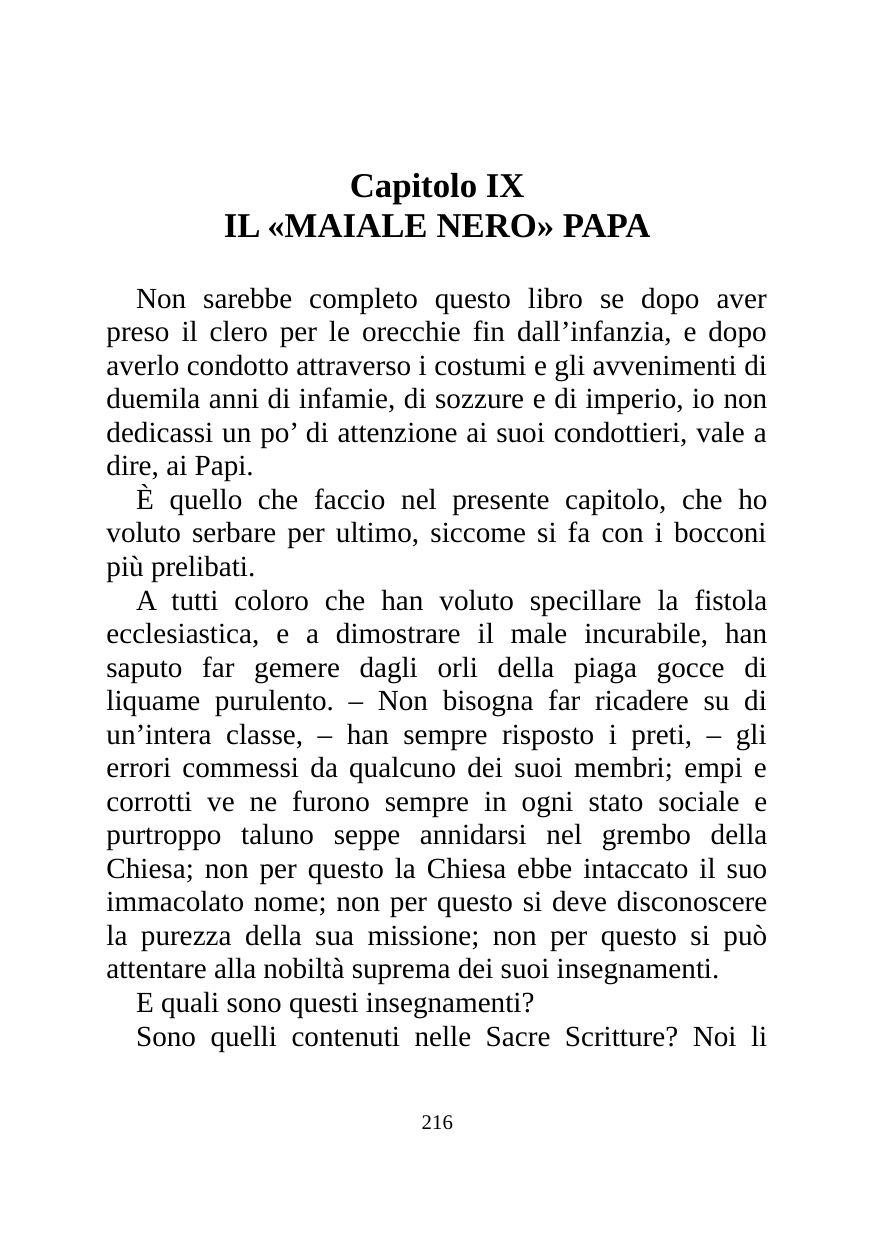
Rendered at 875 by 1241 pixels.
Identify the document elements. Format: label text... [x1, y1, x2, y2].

text E quali sono questi insegnamenti? [106, 985, 768, 1019]
text È quello che faccio nel presente capitolo, che ho voluto serbare per ultimo, siccome si fa con i bocconi più prelibati. [106, 482, 768, 583]
text Sono quelli contenuti nelle Sacre Scritture? Noi li [106, 1019, 768, 1052]
subtitle Capitolo IX IL «MAIALE NERO» PAPA [106, 165, 768, 245]
text Non sarebbe completo questo libro se dopo aver preso il clero per le orecchie fin dall’infanzia, e dopo averlo condotto attraverso i costumi e gli avvenimenti di duemila anni di infamie, di sozzure e di imperio, io non dedicassi un po’ di attenzione ai suoi condottieri, vale a dire, ai Papi. [106, 281, 768, 482]
text A tutti coloro che han voluto specillare la fistola ecclesiastica, e a dimostrare il male incurabile, han saputo far gemere dagli orli della piaga gocce di liquame purulento. – Non bisogna far ricadere su di un’intera classe, – han sempre risposto i preti, – gli errori commessi da qualcuno dei suoi membri; empi e corrotti ve ne furono sempre in ogni stato sociale e purtroppo taluno seppe annidarsi nel grembo della Chiesa; non per questo la Chiesa ebbe intaccato il suo immacolato nome; non per questo si deve disconoscere la purezza della sua missione; non per questo si può attentare alla nobiltà suprema dei suoi insegnamenti. [106, 583, 768, 985]
